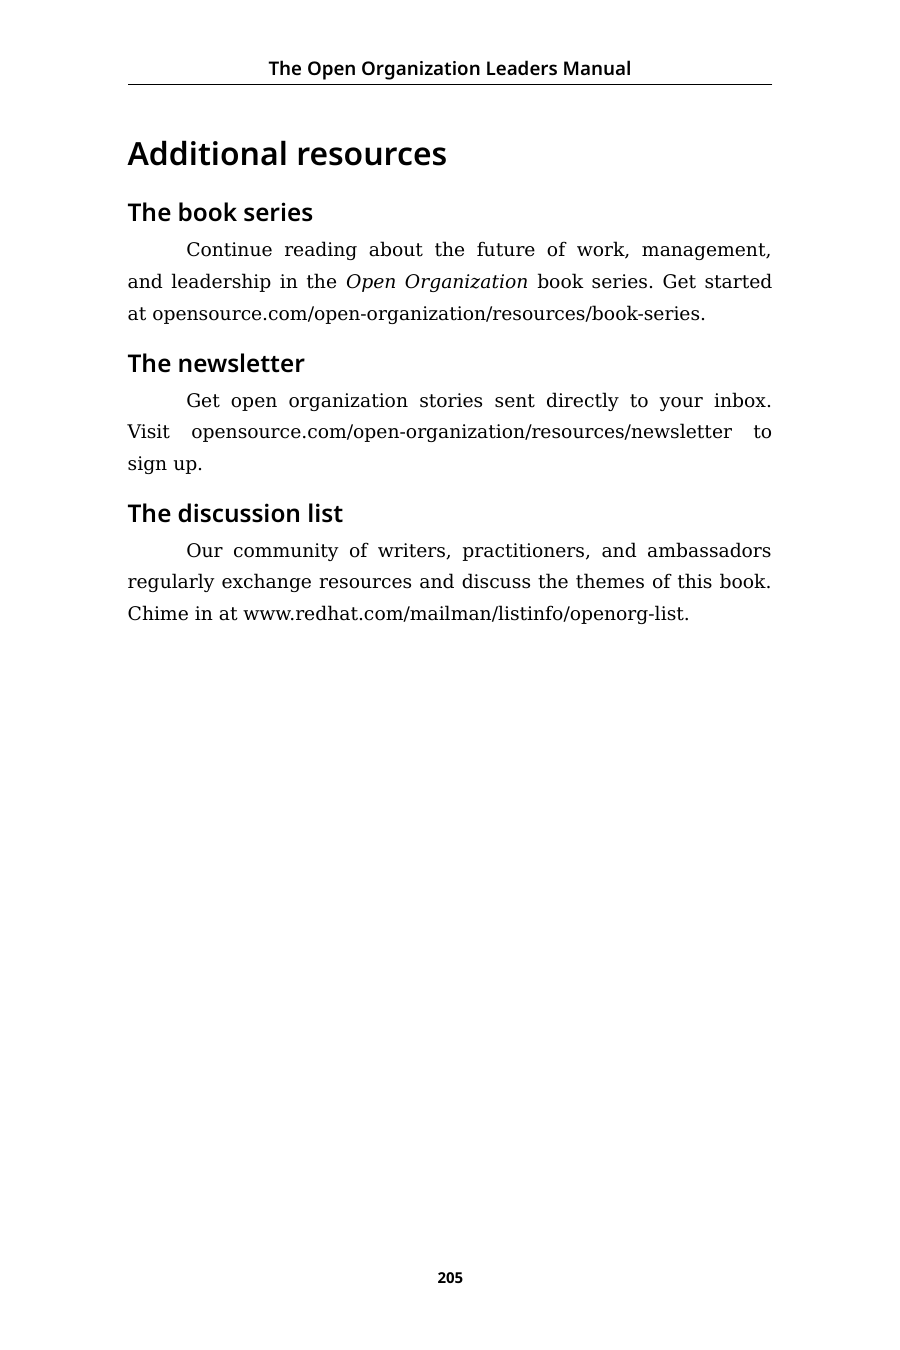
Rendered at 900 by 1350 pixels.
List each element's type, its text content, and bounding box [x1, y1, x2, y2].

subtitle The discussion list [127, 500, 772, 528]
text Our community of writers, practitioners, and ambassadors regularly exchange resources and discuss the themes of this book. Chime in at www.redhat.com/mailman/listinfo/openorg-list. [127, 540, 772, 625]
subtitle Additional resources [127, 135, 772, 172]
subtitle The book series [127, 199, 772, 227]
text Get open organization stories sent directly to your inbox. Visit opensource.com/open-organization/resources/newsletter to sign up. [127, 390, 772, 475]
text Continue reading about the future of work, management, and leadership in the Open Organization book series. Get started at opensource.com/open-organization/resources/book-series. [127, 239, 772, 325]
subtitle The newsletter [127, 349, 772, 378]
